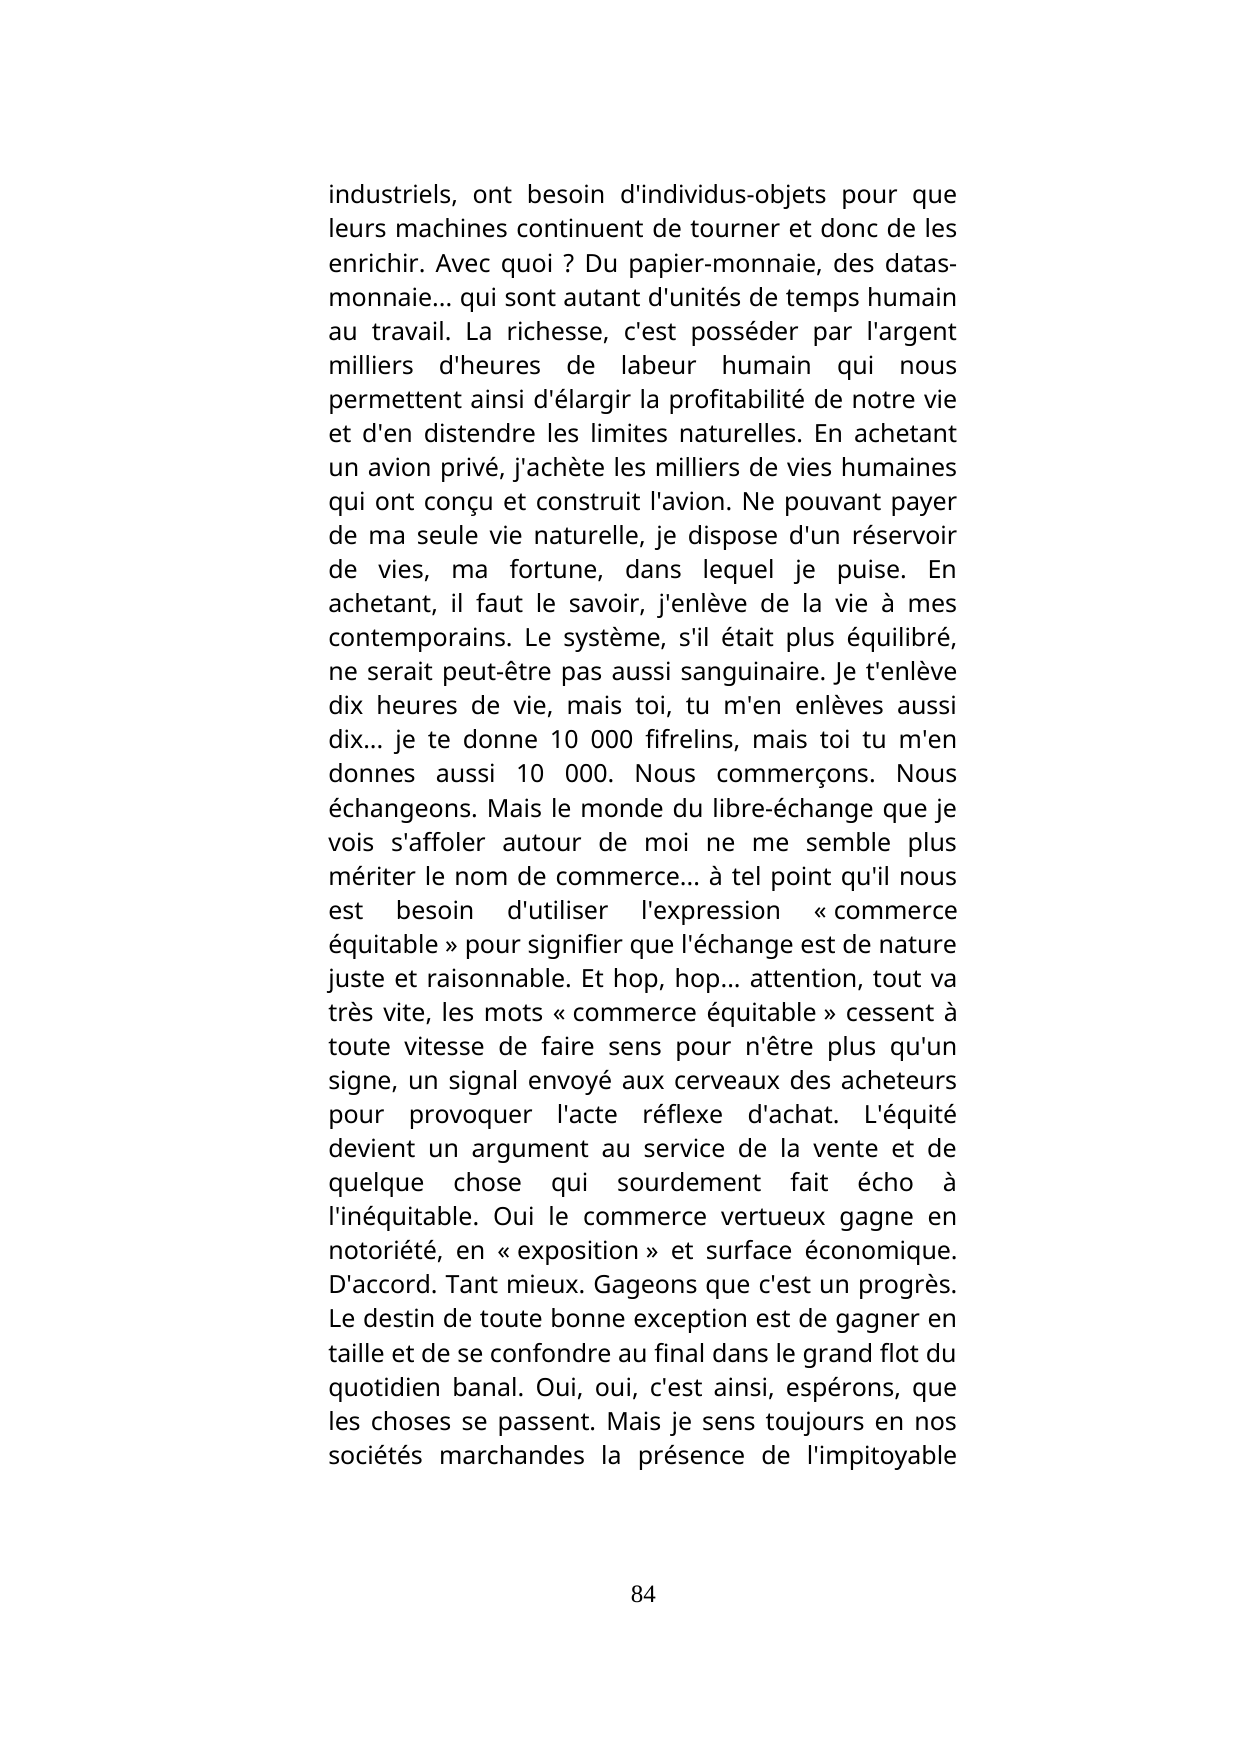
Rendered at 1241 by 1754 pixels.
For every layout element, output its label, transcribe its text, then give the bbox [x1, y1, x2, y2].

text industriels, ont besoin d'individus-objets pour que leurs machines continuent de tourner et donc de les enrichir. Avec quoi ? Du papier-monnaie, des datas-monnaie... qui sont autant d'unités de temps humain au travail. La richesse, c'est posséder par l'argent milliers d'heures de labeur humain qui nous permettent ainsi d'élargir la profitabilité de notre vie et d'en distendre les limites naturelles. En achetant un avion privé, j'achète les milliers de vies humaines qui ont conçu et construit l'avion. Ne pouvant payer de ma seule vie naturelle, je dispose d'un réservoir de vies, ma fortune, dans lequel je puise. En achetant, il faut le savoir, j'enlève de la vie à mes contemporains. Le système, s'il était plus équilibré, ne serait peut-être pas aussi sanguinaire. Je t'enlève dix heures de vie, mais toi, tu m'en enlèves aussi dix... je te donne 10 000 fifrelins, mais toi tu m'en donnes aussi 10 000. Nous commerçons. Nous échangeons. Mais le monde du libre-échange que je vois s'affoler autour de moi ne me semble plus mériter le nom de commerce... à tel point qu'il nous est besoin d'utiliser l'expression « commerce équitable » pour signifier que l'échange est de nature juste et raisonnable. Et hop, hop... attention, tout va très vite, les mots « commerce équitable » cessent à toute vitesse de faire sens pour n'être plus qu'un signe, un signal envoyé aux cerveaux des acheteurs pour provoquer l'acte réflexe d'achat. L'équité devient un argument au service de la vente et de quelque chose qui sourdement fait écho à l'inéquitable. Oui le commerce vertueux gagne en notoriété, en « exposition » et surface économique. D'accord. Tant mieux. Gageons que c'est un progrès. Le destin de toute bonne exception est de gagner en taille et de se confondre au final dans le grand flot du quotidien banal. Oui, oui, c'est ainsi, espérons, que les choses se passent. Mais je sens toujours en nos sociétés marchandes la présence de l'impitoyable [328, 177, 958, 1471]
